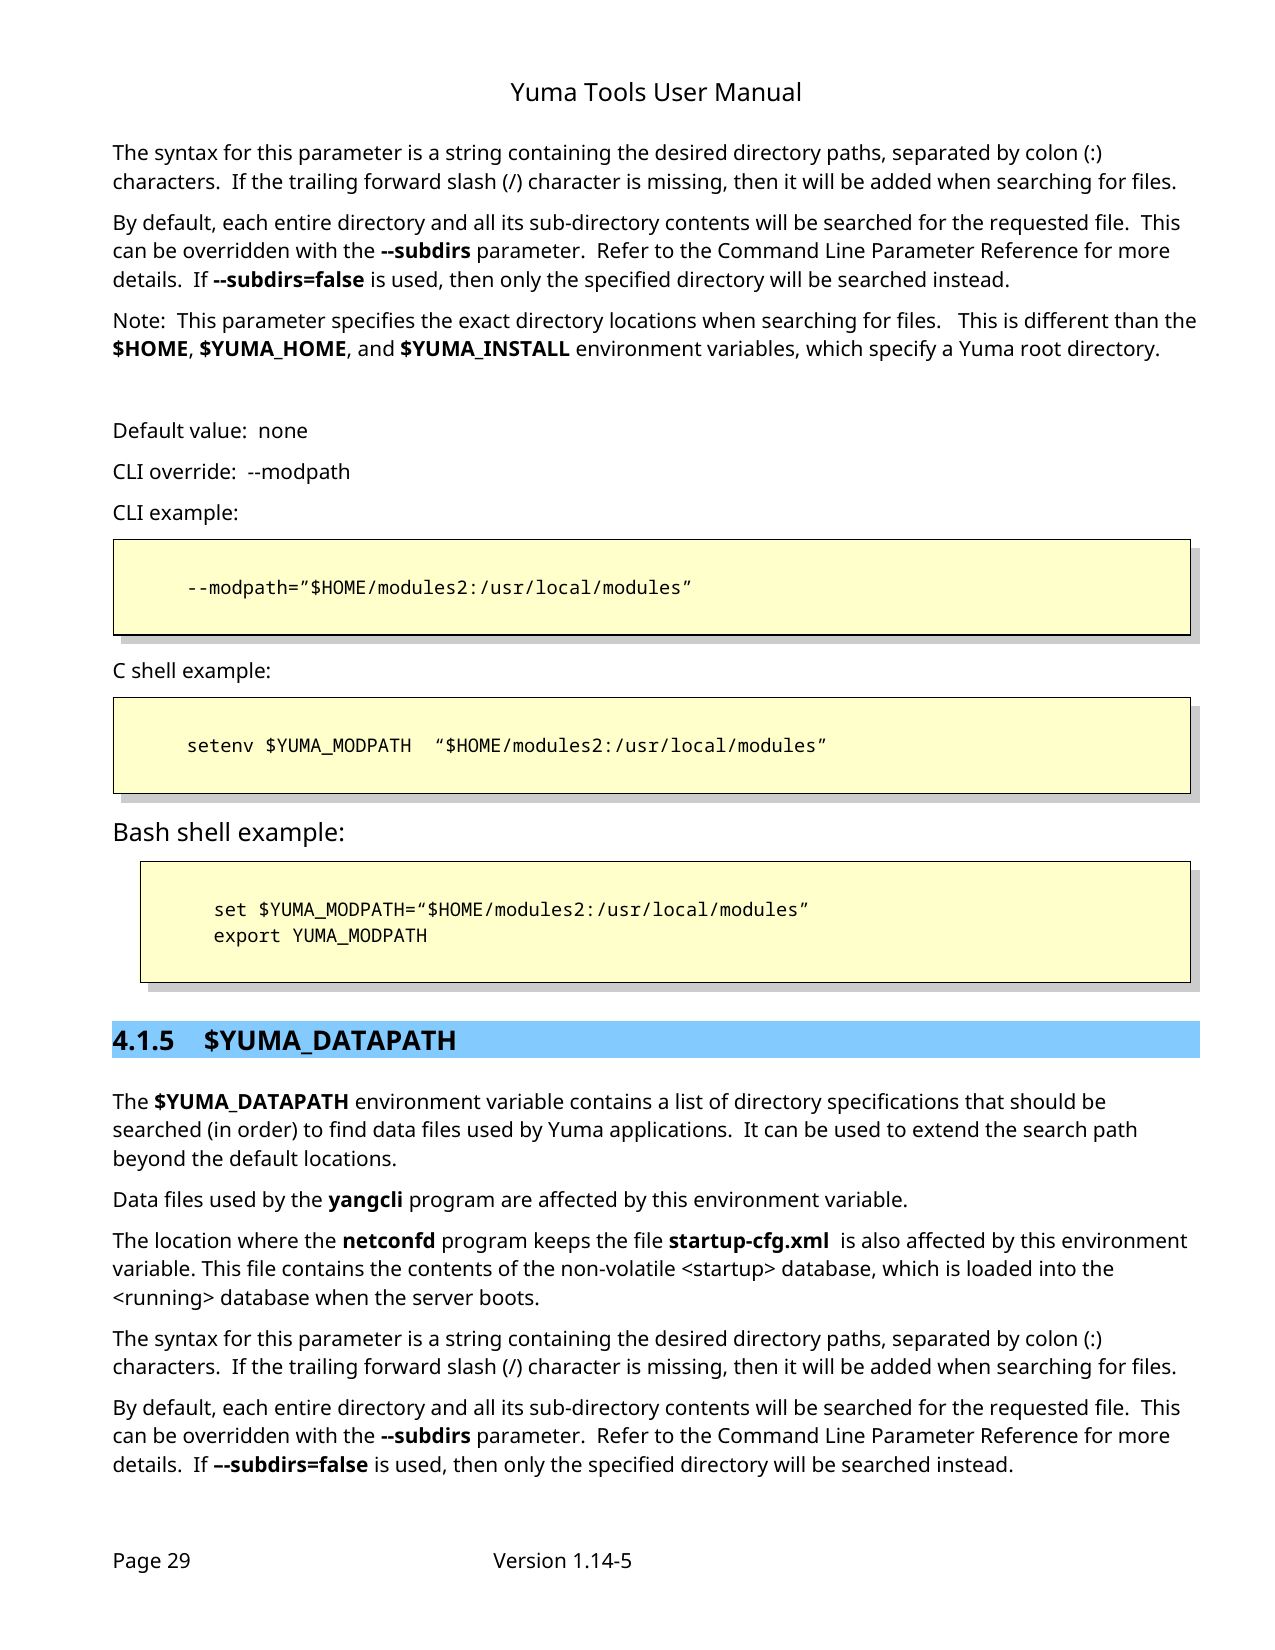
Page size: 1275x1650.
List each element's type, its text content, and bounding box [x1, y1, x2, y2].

text By default, each entire directory and all its sub-directory contents will be searched for the requested file. This can be overridden with the --subdirs parameter. Refer to the Command Line Parameter Reference for more details. If –-subdirs=false is used, then only the specified directory will be searched instead. [112, 1393, 1200, 1478]
text The syntax for this parameter is a string containing the desired directory paths, separated by colon (:) characters. If the trailing forward slash (/) character is missing, then it will be added when searching for files. [112, 1324, 1200, 1381]
text By default, each entire directory and all its sub-directory contents will be searched for the requested file. This can be overridden with the --subdirs parameter. Refer to the Command Line Parameter Reference for more details. If --subdirs=false is used, then only the specified directory will be searched instead. [112, 208, 1200, 293]
text The syntax for this parameter is a string containing the desired directory paths, separated by colon (:) characters. If the trailing forward slash (/) character is missing, then it will be added when searching for files. [112, 138, 1200, 195]
text CLI override: --modpath [112, 457, 1200, 485]
text C shell example: [112, 656, 1200, 685]
text Bash shell example: [112, 815, 1200, 849]
text CLI example: [112, 498, 1200, 526]
text Default value: none [112, 416, 1200, 444]
subtitle $YUMA_DATAPATH [112, 1021, 1200, 1058]
text Note: This parameter specifies the exact directory locations when searching for files. This is different than the $HOME, $YUMA_HOME, and $YUMA_INSTALL environment variables, which specify a Yuma root directory. [112, 306, 1200, 363]
text set $YUMA_MODPATH=“$HOME/modules2:/usr/local/modules” export YUMA_MODPATH [141, 862, 1190, 982]
text setenv $YUMA_MODPATH “$HOME/modules2:/usr/local/modules” [114, 698, 1190, 793]
text The location where the netconfd program keeps the file startup-cfg.xml is also affected by this environment variable. This file contains the contents of the non-volatile <startup> database, which is loaded into the <running> database when the server boots. [112, 1226, 1200, 1311]
text --modpath=”$HOME/modules2:/usr/local/modules” [114, 540, 1190, 634]
text The $YUMA_DATAPATH environment variable contains a list of directory specifications that should be searched (in order) to find data files used by Yuma applications. It can be used to extend the search path beyond the default locations. [112, 1087, 1200, 1172]
text Data files used by the yangcli program are affected by this environment variable. [112, 1185, 1200, 1213]
